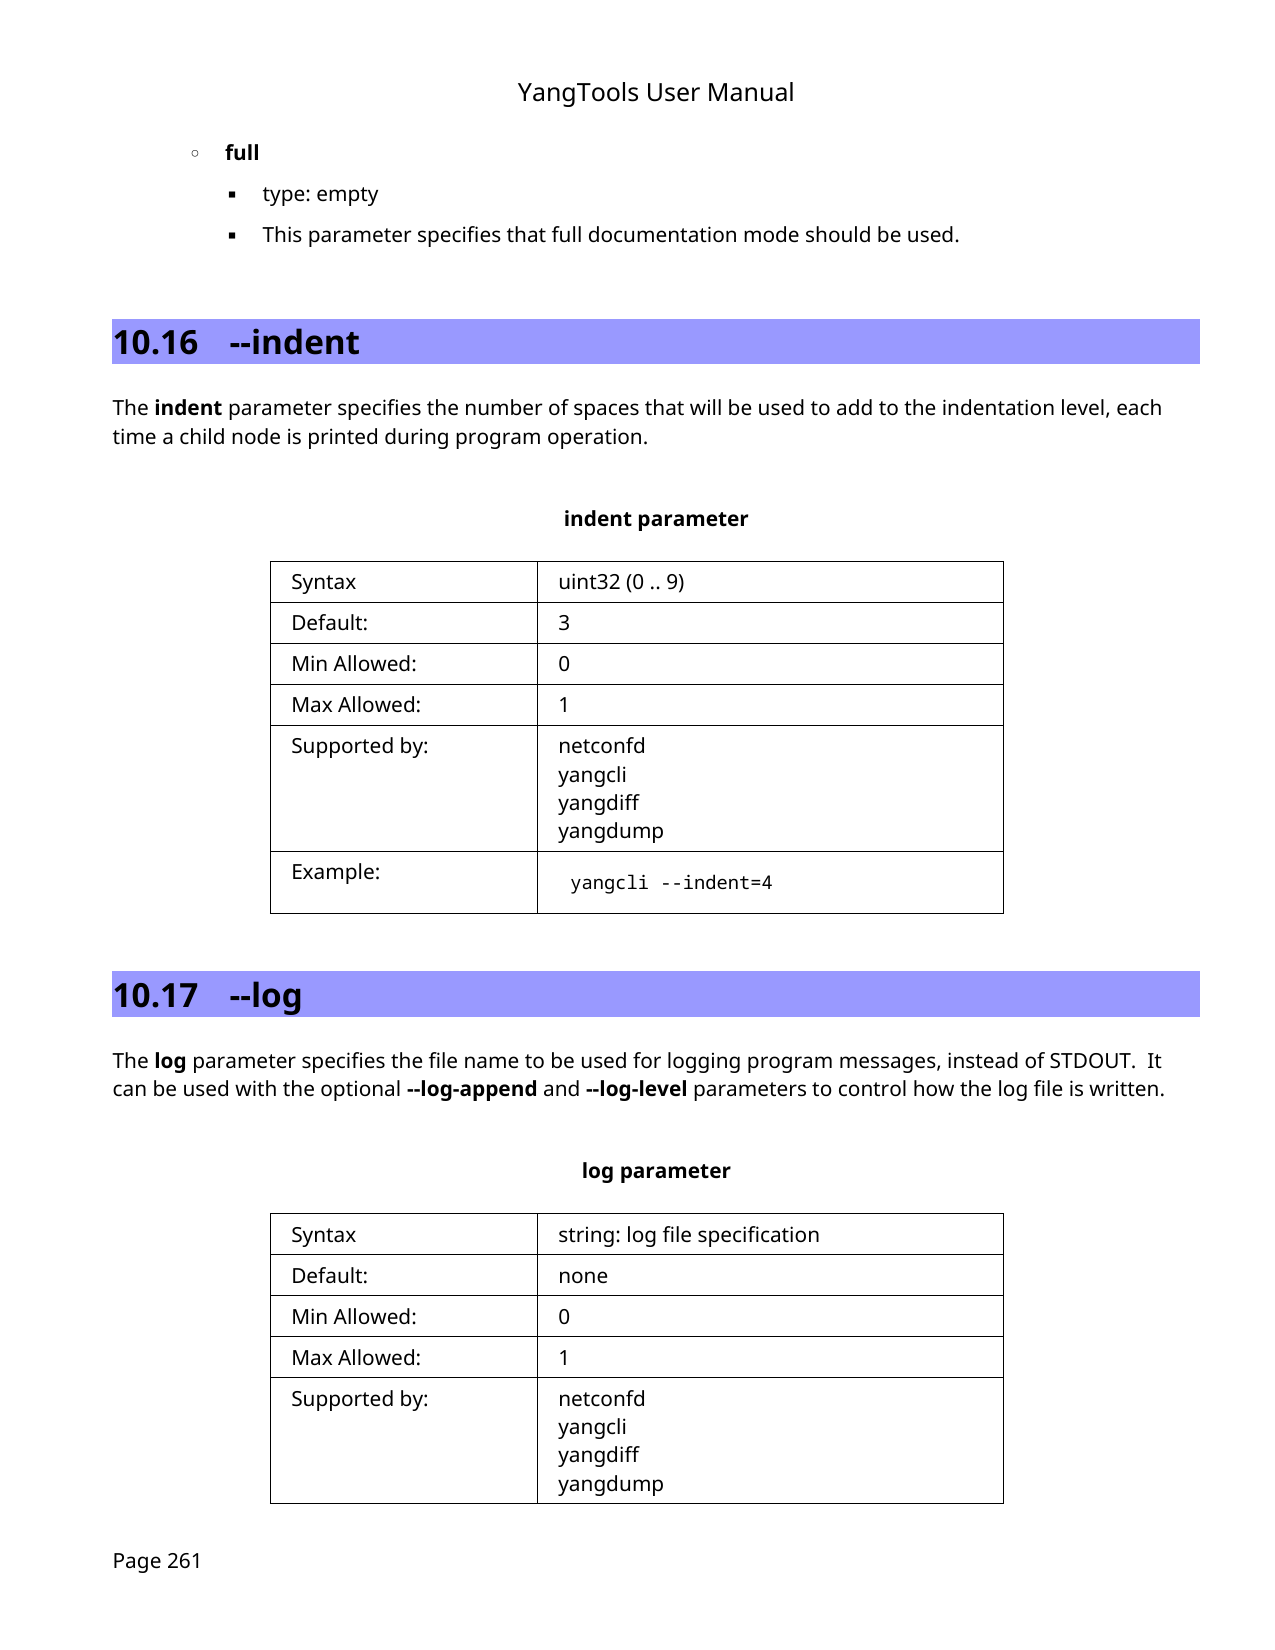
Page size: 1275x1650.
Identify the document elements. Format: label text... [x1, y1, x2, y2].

table_cell Max Allowed: [271, 685, 537, 724]
subtitle --indent [112, 319, 1200, 364]
table_cell Default: [271, 603, 537, 643]
subtitle indent parameter [127, 504, 1185, 532]
text The indent parameter specifies the number of spaces that will be used to add to the indentation level, each time a child node is printed during program operation. [112, 393, 1200, 450]
table_cell Min Allowed: [271, 644, 537, 683]
table_header Syntax [271, 1214, 537, 1254]
table_cell Min Allowed: [271, 1296, 537, 1336]
table_cell Supported by: [271, 1378, 537, 1503]
subtitle log parameter [127, 1156, 1185, 1185]
subtitle --log [112, 971, 1200, 1017]
table_header string: log file specification [538, 1214, 1003, 1254]
table_cell 1 [538, 685, 1003, 724]
table_cell netconfd yangcli yangdiff yangdump [538, 1378, 1003, 1503]
table_cell netconfd yangcli yangdiff yangdump [538, 726, 1003, 851]
text The log parameter specifies the file name to be used for logging program messages, instead of STDOUT. It can be used with the optional --log-append and --log-level parameters to control how the log file is written. [112, 1046, 1200, 1103]
list full [187, 138, 1200, 167]
table_cell yangcli --indent=4 [538, 852, 1003, 913]
table_cell 3 [538, 603, 1003, 643]
table_cell Example: [271, 852, 537, 913]
list type: empty [225, 179, 1200, 208]
table_header uint32 (0 .. 9) [538, 562, 1003, 602]
table_cell 1 [538, 1337, 1003, 1377]
table_cell Supported by: [271, 726, 537, 851]
table_header Syntax [271, 562, 537, 602]
table_cell Max Allowed: [271, 1337, 537, 1377]
table_cell Default: [271, 1255, 537, 1295]
table_cell 0 [538, 644, 1003, 683]
table_cell none [538, 1255, 1003, 1295]
list This parameter specifies that full documentation mode should be used. [225, 220, 1200, 249]
table_cell 0 [538, 1296, 1003, 1336]
